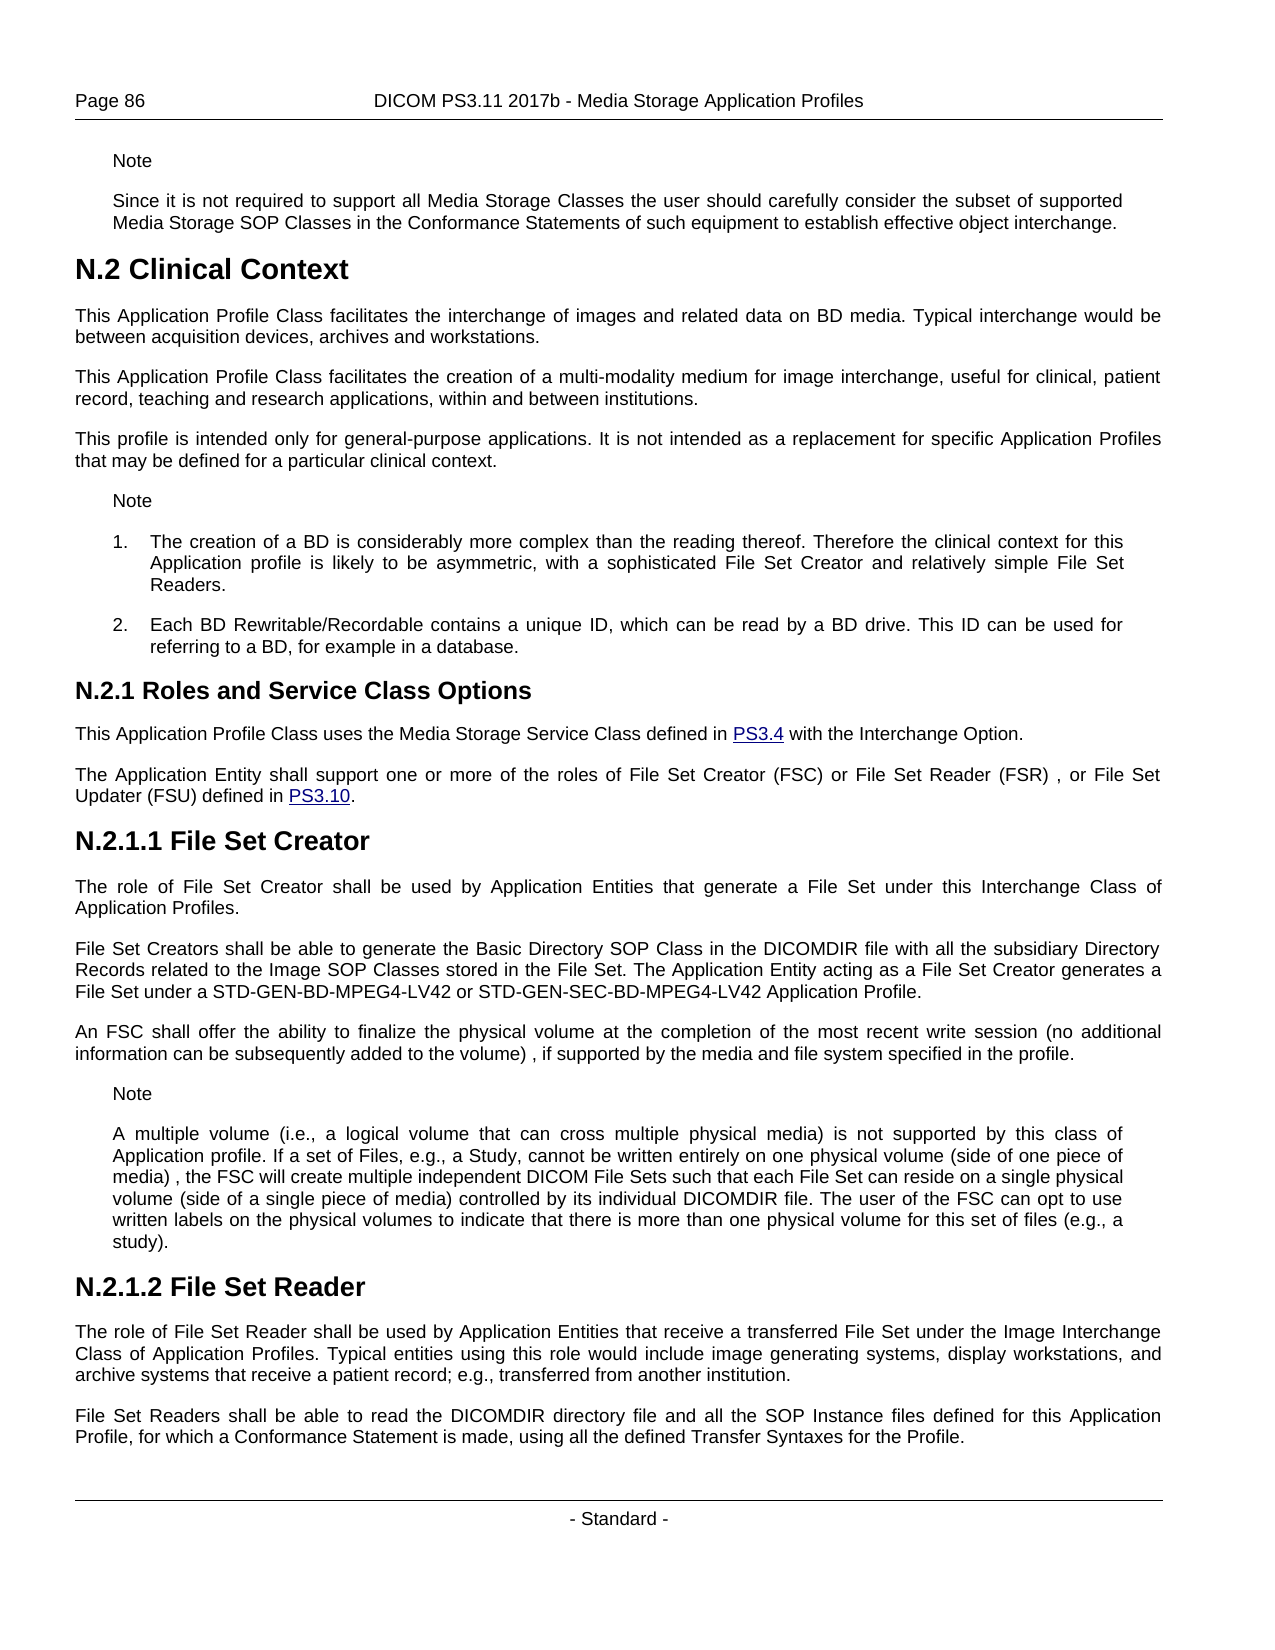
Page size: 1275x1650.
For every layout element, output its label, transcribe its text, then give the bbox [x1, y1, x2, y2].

list The creation of a BD is considerably more complex than the reading thereof. Therefore the clinical context for this Application profile is likely to be asymmetric, with a sophisticated File Set Creator and relatively simple File Set Readers. [112, 530, 1125, 595]
text This Application Profile Class uses the Media Storage Service Class defined in PS3.4 with the Interchange Option. [75, 723, 1162, 745]
text File Set Readers shall be able to read the DICOMDIR directory file and all the SOP Instance files defined for this Application Profile, for which a Conformance Statement is made, using all the defined Transfer Syntaxes for the Profile. [75, 1404, 1162, 1448]
text N.2 Clinical Context [75, 252, 1162, 286]
list Each BD Rewritable/Recordable contains a unique ID, which can be read by a BD drive. This ID can be used for referring to a BD, for example in a database. [112, 614, 1125, 657]
text This Application Profile Class facilitates the creation of a multi-modality medium for image interchange, useful for clinical, patient record, teaching and research applications, within and between institutions. [75, 366, 1162, 409]
text The role of File Set Reader shall be used by Application Entities that receive a transferred File Set under the Image Interchange Class of Application Profiles. Typical entities using this role would include image generating systems, display workstations, and archive systems that receive a patient record; e.g., transferred from another institution. [75, 1321, 1162, 1386]
text The Application Entity shall support one or more of the roles of File Set Creator (FSC) or File Set Reader (FSR) , or File Set Updater (FSU) defined in PS3.10. [75, 763, 1162, 807]
text Note [112, 1083, 1125, 1104]
text File Set Creators shall be able to generate the Basic Directory SOP Class in the DICOMDIR file with all the subsidiary Directory Records related to the Image SOP Classes stored in the File Set. The Application Entity acting as a File Set Creator generates a File Set under a STD-GEN-BD-MPEG4-LV42 or STD-GEN-SEC-BD-MPEG4-LV42 Application Profile. [75, 937, 1162, 1002]
text A multiple volume (i.e., a logical volume that can cross multiple physical media) is not supported by this class of Application profile. If a set of Files, e.g., a Study, cannot be written entirely on one physical volume (side of one piece of media) , the FSC will create multiple independent DICOM File Sets such that each File Set can reside on a single physical volume (side of a single piece of media) controlled by its individual DICOMDIR file. The user of the FSC can opt to use written labels on the physical volumes to indicate that there is more than one physical volume for this set of files (e.g., a study). [112, 1123, 1125, 1252]
text N.2.1 Roles and Service Class Options [75, 676, 1162, 704]
text Since it is not required to support all Media Storage Classes the user should carefully consider the subset of supported Media Storage SOP Classes in the Conformance Statements of such equipment to establish effective object interchange. [112, 190, 1125, 233]
text This profile is intended only for general-purpose applications. It is not intended as a replacement for specific Application Profiles that may be defined for a particular clinical context. [75, 428, 1162, 471]
text An FSC shall offer the ability to finalize the physical volume at the completion of the most recent write session (no additional information can be subsequently added to the volume) , if supported by the media and file system specified in the profile. [75, 1021, 1162, 1064]
text The role of File Set Creator shall be used by Application Entities that generate a File Set under this Interchange Class of Application Profiles. [75, 875, 1162, 918]
text This Application Profile Class facilitates the interchange of images and related data on BD media. Typical interchange would be between acquisition devices, archives and workstations. [75, 304, 1162, 348]
text Note [112, 150, 1125, 172]
text N.2.1.2 File Set Reader [75, 1271, 1162, 1302]
text N.2.1.1 File Set Creator [75, 825, 1162, 857]
text Note [112, 490, 1125, 512]
